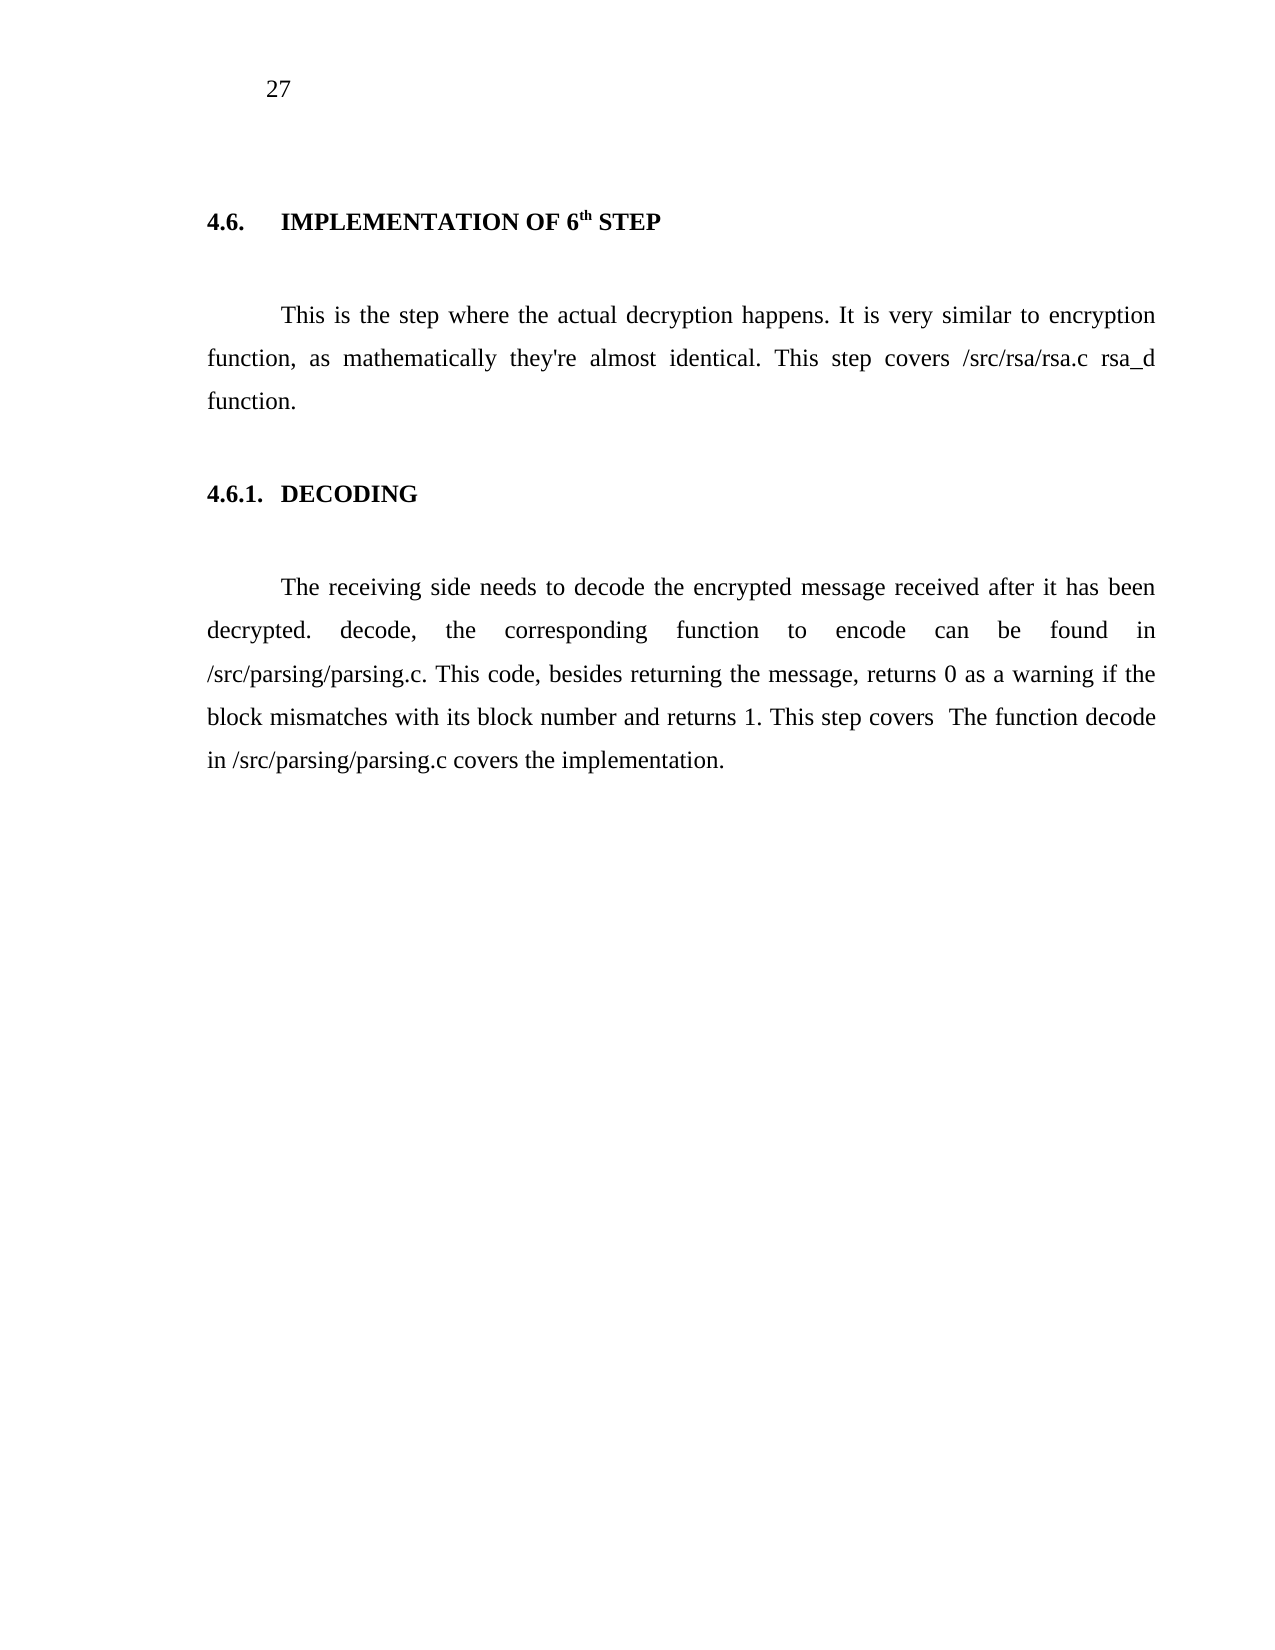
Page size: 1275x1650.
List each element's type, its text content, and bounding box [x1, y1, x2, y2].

text This is the step where the actual decryption happens. It is very similar to encryption function, as mathematically they're almost identical. This step covers /src/rsa/rsa.c rsa_d function. [207, 300, 1157, 415]
subtitle DECODING [207, 479, 1157, 508]
subtitle IMPLEMENTATION OF 6th STEP [207, 207, 1157, 236]
text The receiving side needs to decode the encrypted message received after it has been decrypted. decode, the corresponding function to encode can be found in /src/parsing/parsing.c. This code, besides returning the message, returns 0 as a warning if the block mismatches with its block number and returns 1. This step covers The function decode in /src/parsing/parsing.c covers the implementation. [207, 572, 1157, 774]
